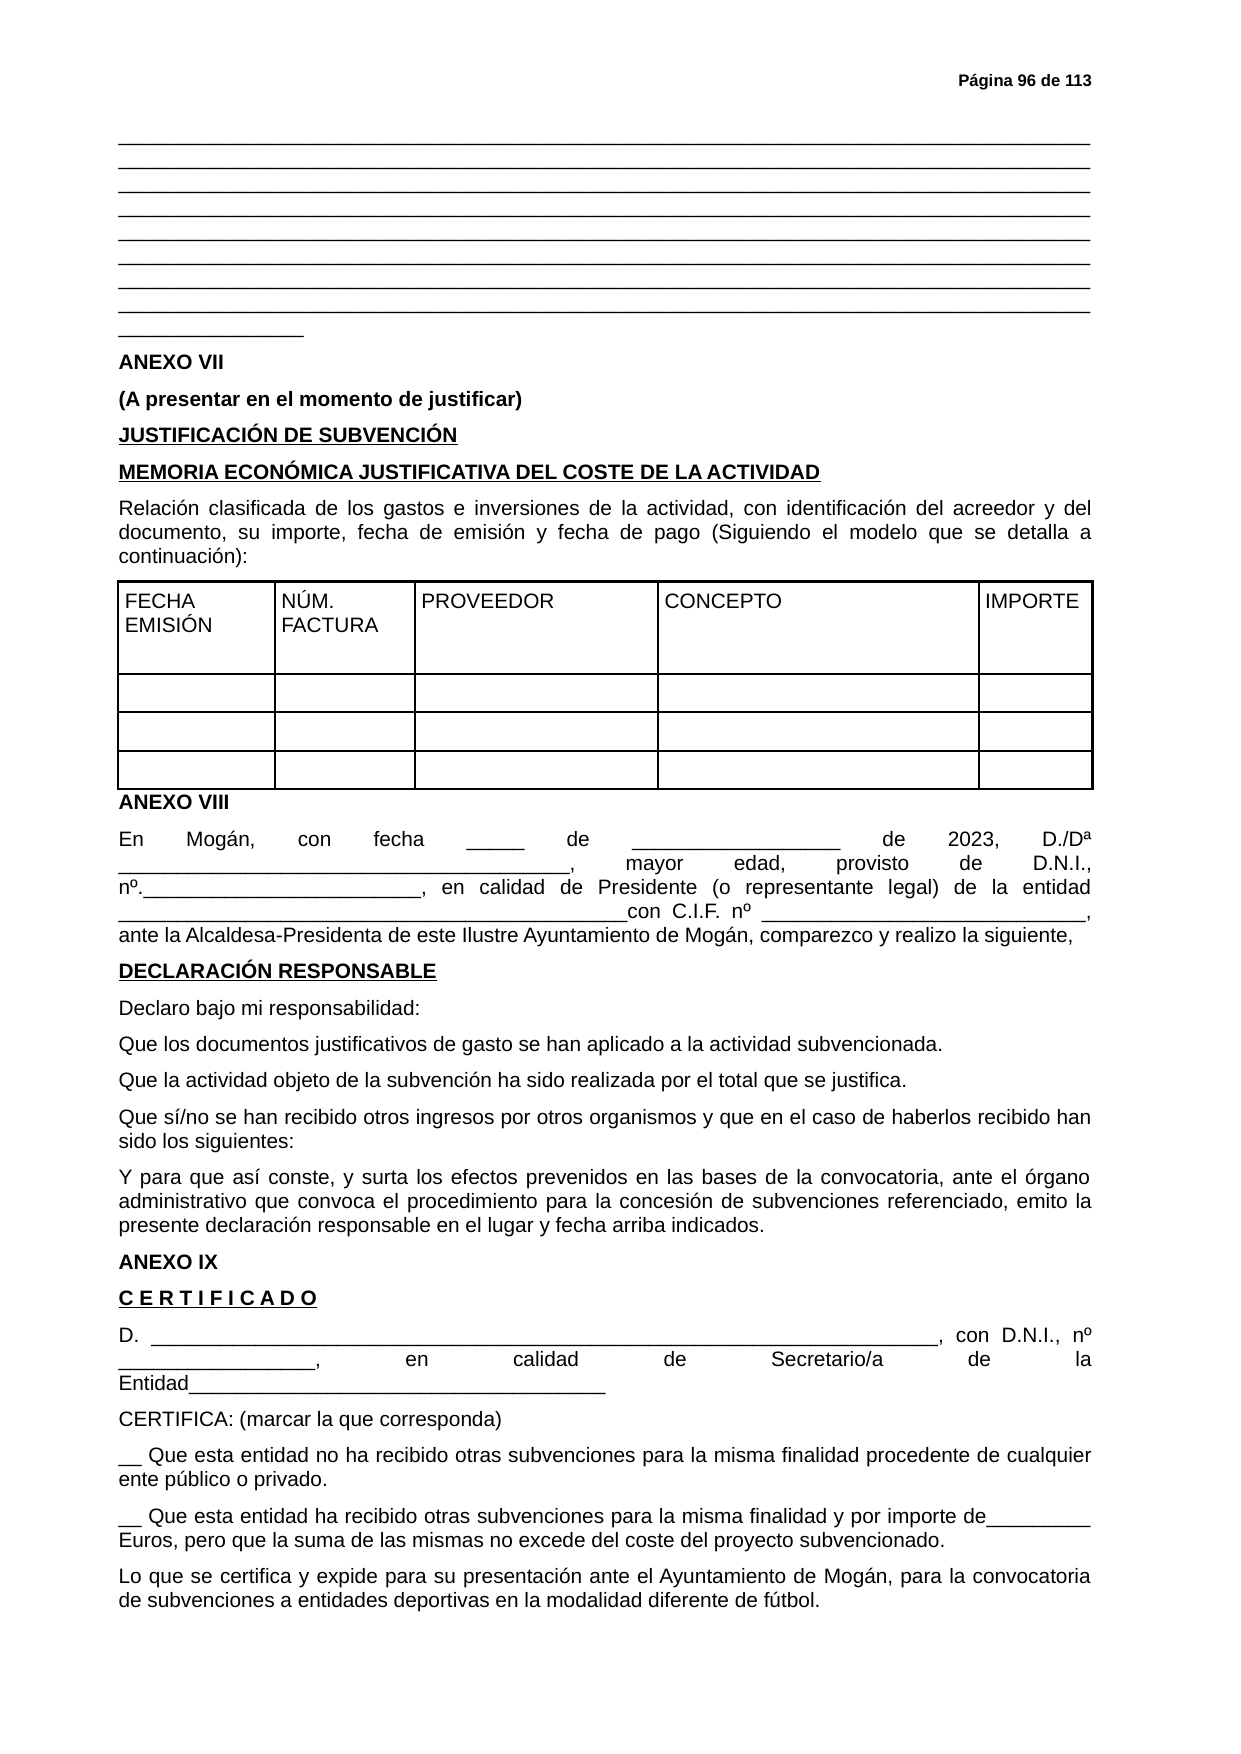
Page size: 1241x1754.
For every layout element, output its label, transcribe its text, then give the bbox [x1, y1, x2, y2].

text Y para que así conste, y surta los efectos prevenidos en las bases de la convocatoria, ante el órgano administrativo que convoca el procedimiento para la concesión de subvenciones referenciado, emito la presente declaración responsable en el lugar y fecha arriba indicados. [118, 1165, 1092, 1237]
table_cell [276, 675, 414, 711]
text (A presentar en el momento de justificar) [118, 387, 1092, 411]
table_cell [119, 713, 274, 749]
text __ Que esta entidad ha recibido otras subvenciones para la misma finalidad y por importe de_________ Euros, pero que la suma de las mismas no excede del coste del proyecto subvencionado. [118, 1504, 1092, 1552]
table_header FECHA EMISIÓN [119, 583, 274, 672]
table_cell [980, 752, 1091, 788]
table_header IMPORTE [980, 583, 1091, 672]
table_cell [119, 752, 274, 788]
text Que sí/no se han recibido otros ingresos por otros organismos y que en el caso de haberlos recibido han sido los siguientes: [118, 1105, 1092, 1153]
table_cell [416, 675, 657, 711]
text ________________________________________________________________________________________________________________________________________________________________________________________________________________________________________________________________________________________________________________________________________________________________________________________________________________________________________________________________________________________________________________________________________________________________________________________________________________________________________________________________________________________________________________ [118, 122, 1092, 338]
text Que los documentos justificativos de gasto se han aplicado a la actividad subvencionada. [118, 1032, 1092, 1056]
table_cell [659, 713, 978, 749]
table_header NÚM. FACTURA [276, 583, 414, 672]
text MEMORIA ECONÓMICA JUSTIFICATIVA DEL COSTE DE LA ACTIVIDAD [118, 459, 1092, 483]
table_cell [276, 752, 414, 788]
table_cell [119, 675, 274, 711]
text ANEXO VIII [118, 790, 1092, 814]
text CERTIFICA: (marcar la que corresponda) [118, 1407, 1092, 1431]
text Relación clasificada de los gastos e inversiones de la actividad, con identificación del acreedor y del documento, su importe, fecha de emisión y fecha de pago (Siguiendo el modelo que se detalla a continuación): [118, 496, 1092, 568]
text Declaro bajo mi responsabilidad: [118, 995, 1092, 1019]
table_cell [659, 752, 978, 788]
text ANEXO VII [118, 350, 1092, 374]
text En Mogán, con fecha _____ de __________________ de 2023, D./Dª _______________________________________, mayor edad, provisto de D.N.I., nº.________________________, en calidad de Presidente (o representante legal) de la entidad ____________________________________________con C.I.F. nº ____________________________, ante la Alcaldesa-Presidenta de este Ilustre Ayuntamiento de Mogán, comparezco y realizo la siguiente, [118, 827, 1092, 946]
table_cell [659, 675, 978, 711]
table_cell [276, 713, 414, 749]
text D. ____________________________________________________________________, con D.N.I., nº _________________, en calidad de Secretario/a de la Entidad____________________________________ [118, 1322, 1092, 1394]
table_cell [980, 675, 1091, 711]
table_cell [416, 752, 657, 788]
table_header PROVEEDOR [416, 583, 657, 672]
text Que la actividad objeto de la subvención ha sido realizada por el total que se justifica. [118, 1068, 1092, 1092]
text DECLARACIÓN RESPONSABLE [118, 959, 1092, 983]
table_cell [416, 713, 657, 749]
text ANEXO IX [118, 1249, 1092, 1273]
table_cell [980, 713, 1091, 749]
text __ Que esta entidad no ha recibido otras subvenciones para la misma finalidad procedente de cualquier ente público o privado. [118, 1443, 1092, 1491]
text JUSTIFICACIÓN DE SUBVENCIÓN [118, 423, 1092, 447]
table_header CONCEPTO [659, 583, 978, 672]
text Lo que se certifica y expide para su presentación ante el Ayuntamiento de Mogán, para la convocatoria de subvenciones a entidades deportivas en la modalidad diferente de fútbol. [118, 1564, 1092, 1612]
text C E R T I F I C A D O [118, 1286, 1092, 1310]
